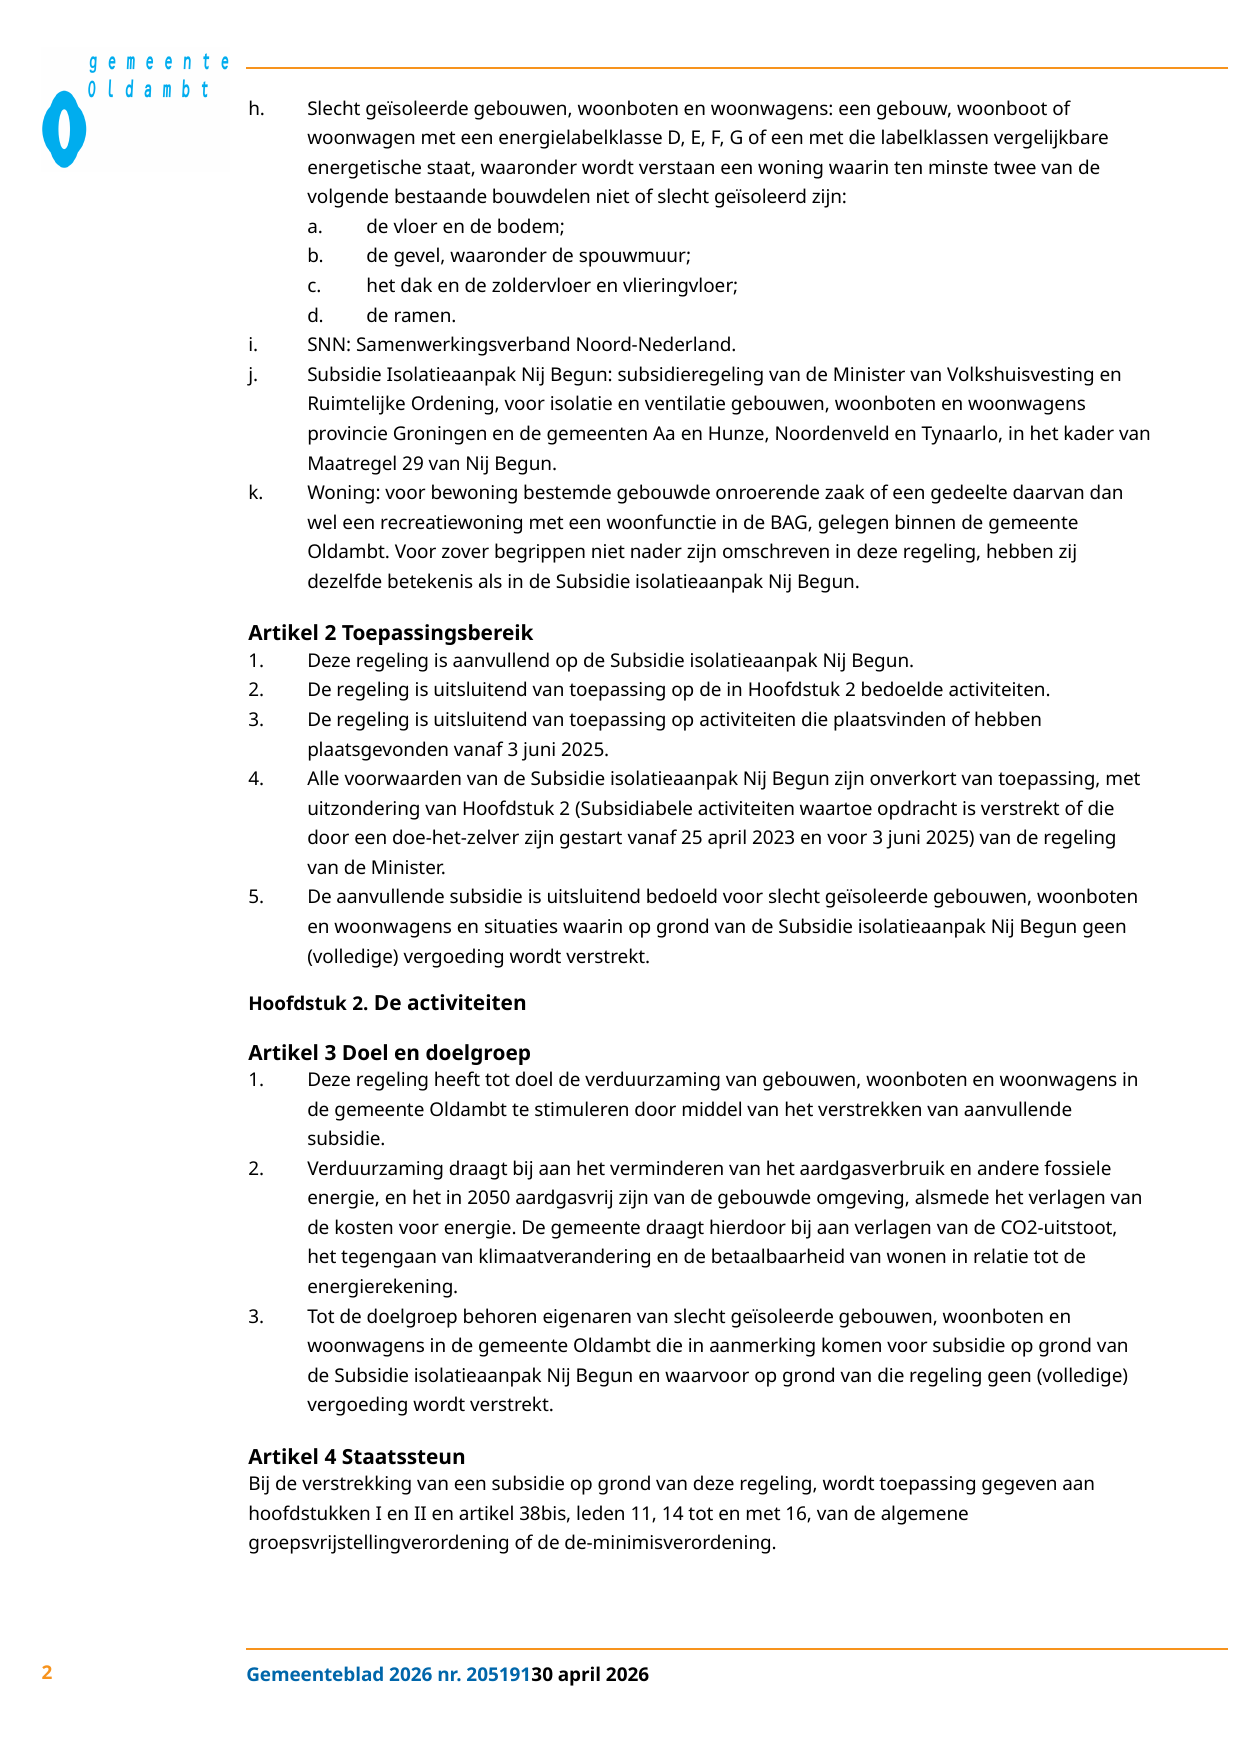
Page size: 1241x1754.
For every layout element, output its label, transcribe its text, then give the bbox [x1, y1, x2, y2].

list Verduurzaming draagt bij aan het verminderen van het aardgasverbruik en andere fossiele energie, en het in 2050 aardgasvrij zijn van de gebouwde omgeving, alsmede het verlagen van de kosten voor energie. De gemeente draagt hierdoor bij aan verlagen van de CO2-uitstoot, het tegengaan van klimaatverandering en de betaalbaarheid van wonen in relatie tot de energierekening. [248, 1155, 1152, 1299]
list Subsidie Isolatieaanpak Nij Begun: subsidieregeling van de Minister van Volkshuisvesting en Ruimtelijke Ordening, voor isolatie en ventilatie gebouwen, woonboten en woonwagens provincie Groningen en de gemeenten Aa en Hunze, Noordenveld en Tynaarlo, in het kader van Maatregel 29 van Nij Begun. [248, 361, 1152, 476]
list de gevel, waaronder de spouwmuur; [307, 243, 1152, 268]
list Slecht geïsoleerde gebouwen, woonboten en woonwagens: een gebouw, woonboot of woonwagen met een energielabelklasse D, E, F, G of een met die labelklassen vergelijkbare energetische staat, waaronder wordt verstaan een woning waarin ten minste twee van de volgende bestaande bouwdelen niet of slecht geïsoleerd zijn: [248, 95, 1152, 209]
list de ramen. [307, 302, 1152, 328]
list De regeling is uitsluitend van toepassing op de in Hoofdstuk 2 bedoelde activiteiten. [248, 677, 1152, 702]
text Bij de verstrekking van een subsidie op grond van deze regeling, wordt toepassing gegeven aan hoofdstukken I en II en artikel 38bis, leden 11, 14 tot en met 16, van de algemene groepsvrijstellingverordening of de de-minimisverordening. [248, 1470, 1152, 1555]
list Woning: voor bewoning bestemde gebouwde onroerende zaak of een gedeelte daarvan dan wel een recreatiewoning met een woonfunctie in de BAG, gelegen binnen de gemeente Oldambt. Voor zover begrippen niet nader zijn omschreven in deze regeling, hebben zij dezelfde betekenis als in de Subsidie isolatieaanpak Nij Begun. [248, 479, 1152, 594]
list De regeling is uitsluitend van toepassing op activiteiten die plaatsvinden of hebben plaatsgevonden vanaf 3 juni 2025. [248, 706, 1152, 761]
text Artikel 2 Toepassingsbereik [248, 618, 1152, 647]
list Deze regeling is aanvullend op de Subsidie isolatieaanpak Nij Begun. [248, 647, 1152, 673]
list Alle voorwaarden van de Subsidie isolatieaanpak Nij Begun zijn onverkort van toepassing, met uitzondering van Hoofdstuk 2 (Subsidiabele activiteiten waartoe opdracht is verstrekt of die door een doe-het-zelver zijn gestart vanaf 25 april 2023 en voor 3 juni 2025) van de regeling van de Minister. [248, 765, 1152, 880]
list het dak en de zoldervloer en vlieringvloer; [307, 272, 1152, 298]
list SNN: Samenwerkingsverband Noord-Nederland. [248, 331, 1152, 357]
list Tot de doelgroep behoren eigenaren van slecht geïsoleerde gebouwen, woonboten en woonwagens in de gemeente Oldambt die in aanmerking komen voor subsidie op grond van de Subsidie isolatieaanpak Nij Begun en waarvoor op grond van die regeling geen (volledige) vergoeding wordt verstrekt. [248, 1303, 1152, 1417]
list de vloer en de bodem; [307, 213, 1152, 239]
list De aanvullende subsidie is uitsluitend bedoeld voor slecht geïsoleerde gebouwen, woonboten en woonwagens en situaties waarin op grond van de Subsidie isolatieaanpak Nij Begun geen (volledige) vergoeding wordt verstrekt. [248, 884, 1152, 968]
text Artikel 3 Doel en doelgroep [248, 1038, 1152, 1066]
list Deze regeling heeft tot doel de verduurzaming van gebouwen, woonboten en woonwagens in de gemeente Oldambt te stimuleren door middel van het verstrekken van aanvullende subsidie. [248, 1066, 1152, 1151]
picture [41, 47, 231, 172]
text Artikel 4 Staatssteun [248, 1442, 1152, 1470]
text Hoofdstuk 2. De activiteiten [248, 988, 1152, 1017]
